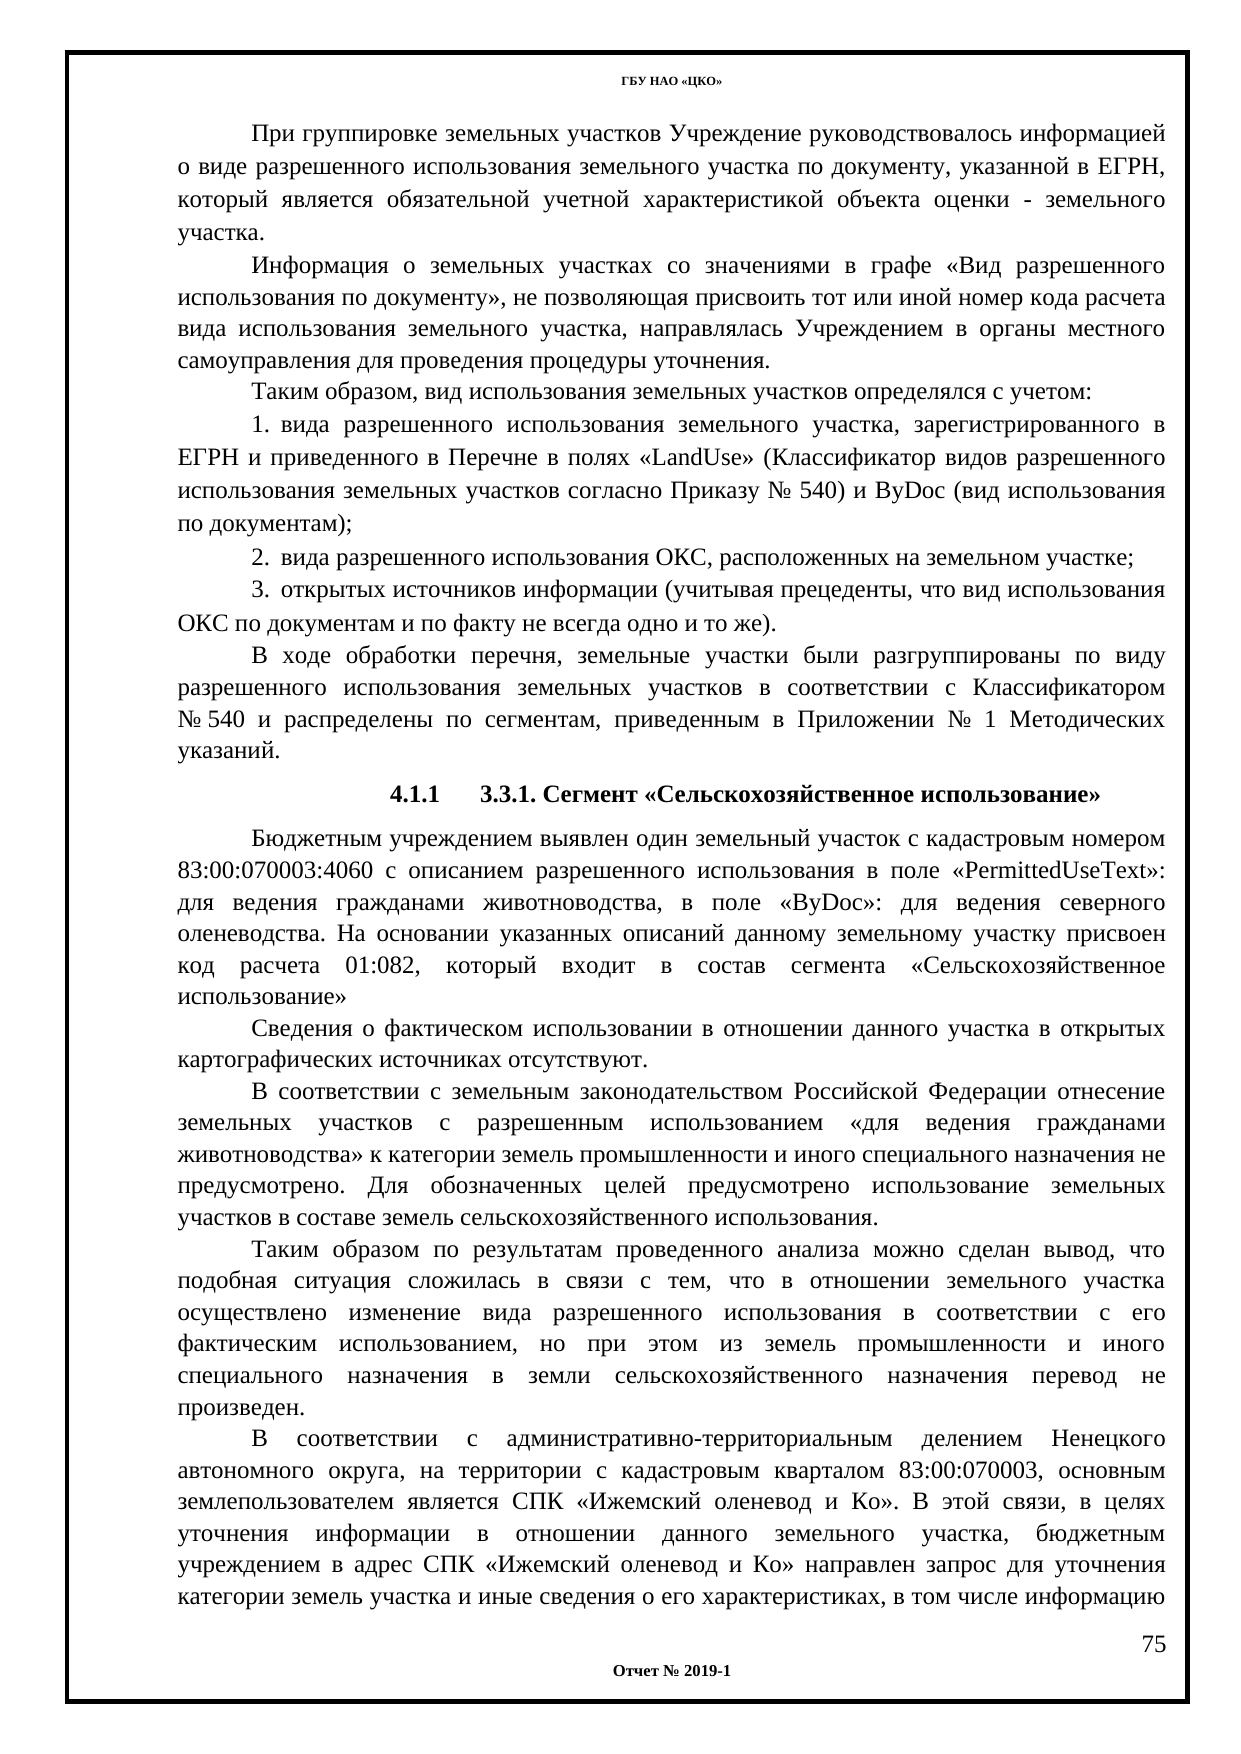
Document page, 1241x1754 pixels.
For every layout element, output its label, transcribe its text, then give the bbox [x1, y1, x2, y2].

text Информация о земельных участках со значениями в графе «Вид разрешенного использования по документу», не позволяющая присвоить тот или иной номер кода расчета вида использования земельного участка, направлялась Учреждением в органы местного самоуправления для проведения процедуры уточнения. [177, 250, 1166, 374]
text В соответствии с административно-территориальным делением Ненецкого автономного округа, на территории с кадастровым кварталом 83:00:070003, основным землепользователем является СПК «Ижемский оленевод и Ко». В этой связи, в целях уточнения информации в отношении данного земельного участка, бюджетным учреждением в адрес СПК «Ижемский оленевод и Ко» направлен запрос для уточнения категории земель участка и иные сведения о его характеристиках, в том числе информацию [177, 1423, 1166, 1610]
text Сведения о фактическом использовании в отношении данного участка в открытых картографических источниках отсутствуют. [177, 1013, 1166, 1073]
text При группировке земельных участков Учреждение руководствовалось информацией о виде разрешенного использования земельного участка по документу, указанной в ЕГРН, который является обязательной учетной характеристикой объекта оценки - земельного участка. [177, 118, 1166, 246]
subtitle 3.3.1. Сегмент «Сельскохозяйственное использование» [325, 779, 1166, 808]
text Таким образом по результатам проведенного анализа можно сделан вывод, что подобная ситуация сложилась в связи с тем, что в отношении земельного участка осуществлено изменение вида разрешенного использования в соответствии с его фактическим использованием, но при этом из земель промышленности и иного специального назначения в земли сельскохозяйственного назначения перевод не произведен. [177, 1234, 1166, 1420]
text Бюджетным учреждением выявлен один земельный участок с кадастровым номером 83:00:070003:4060 с описанием разрешенного использования в поле «PermittedUseText»: для ведения гражданами животноводства, в поле «ByDoc»: для ведения северного оленеводства. На основании указанных описаний данному земельному участку присвоен код расчета 01:082, который входит в состав сегмента «Сельскохозяйственное использование» [177, 823, 1166, 1010]
text В ходе обработки перечня, земельные участки были разгруппированы по виду разрешенного использования земельных участков в соответствии с Классификатором № 540 и распределены по сегментам, приведенным в Приложении № 1 Методических указаний. [177, 641, 1166, 764]
text В соответствии с земельным законодательством Российской Федерации отнесение земельных участков с разрешенным использованием «для ведения гражданами животноводства» к категории земель промышленности и иного специального назначения не предусмотрено. Для обозначенных целей предусмотрено использование земельных участков в составе земель сельскохозяйственного использования. [177, 1076, 1166, 1231]
text 3. открытых источников информации (учитывая прецеденты, что вид использования ОКС по документам и по факту не всегда одно и то же). [177, 574, 1166, 636]
text Таким образом, вид использования земельных участков определялся с учетом: [177, 376, 1166, 405]
text 1. вида разрешенного использования земельного участка, зарегистрированного в ЕГРН и приведенного в Перечне в полях «LandUse» (Классификатор видов разрешенного использования земельных участков согласно Приказу № 540) и ByDoc (вид использования по документам); [177, 409, 1166, 537]
text 2. вида разрешенного использования ОКС, расположенных на земельном участке; [177, 542, 1166, 570]
